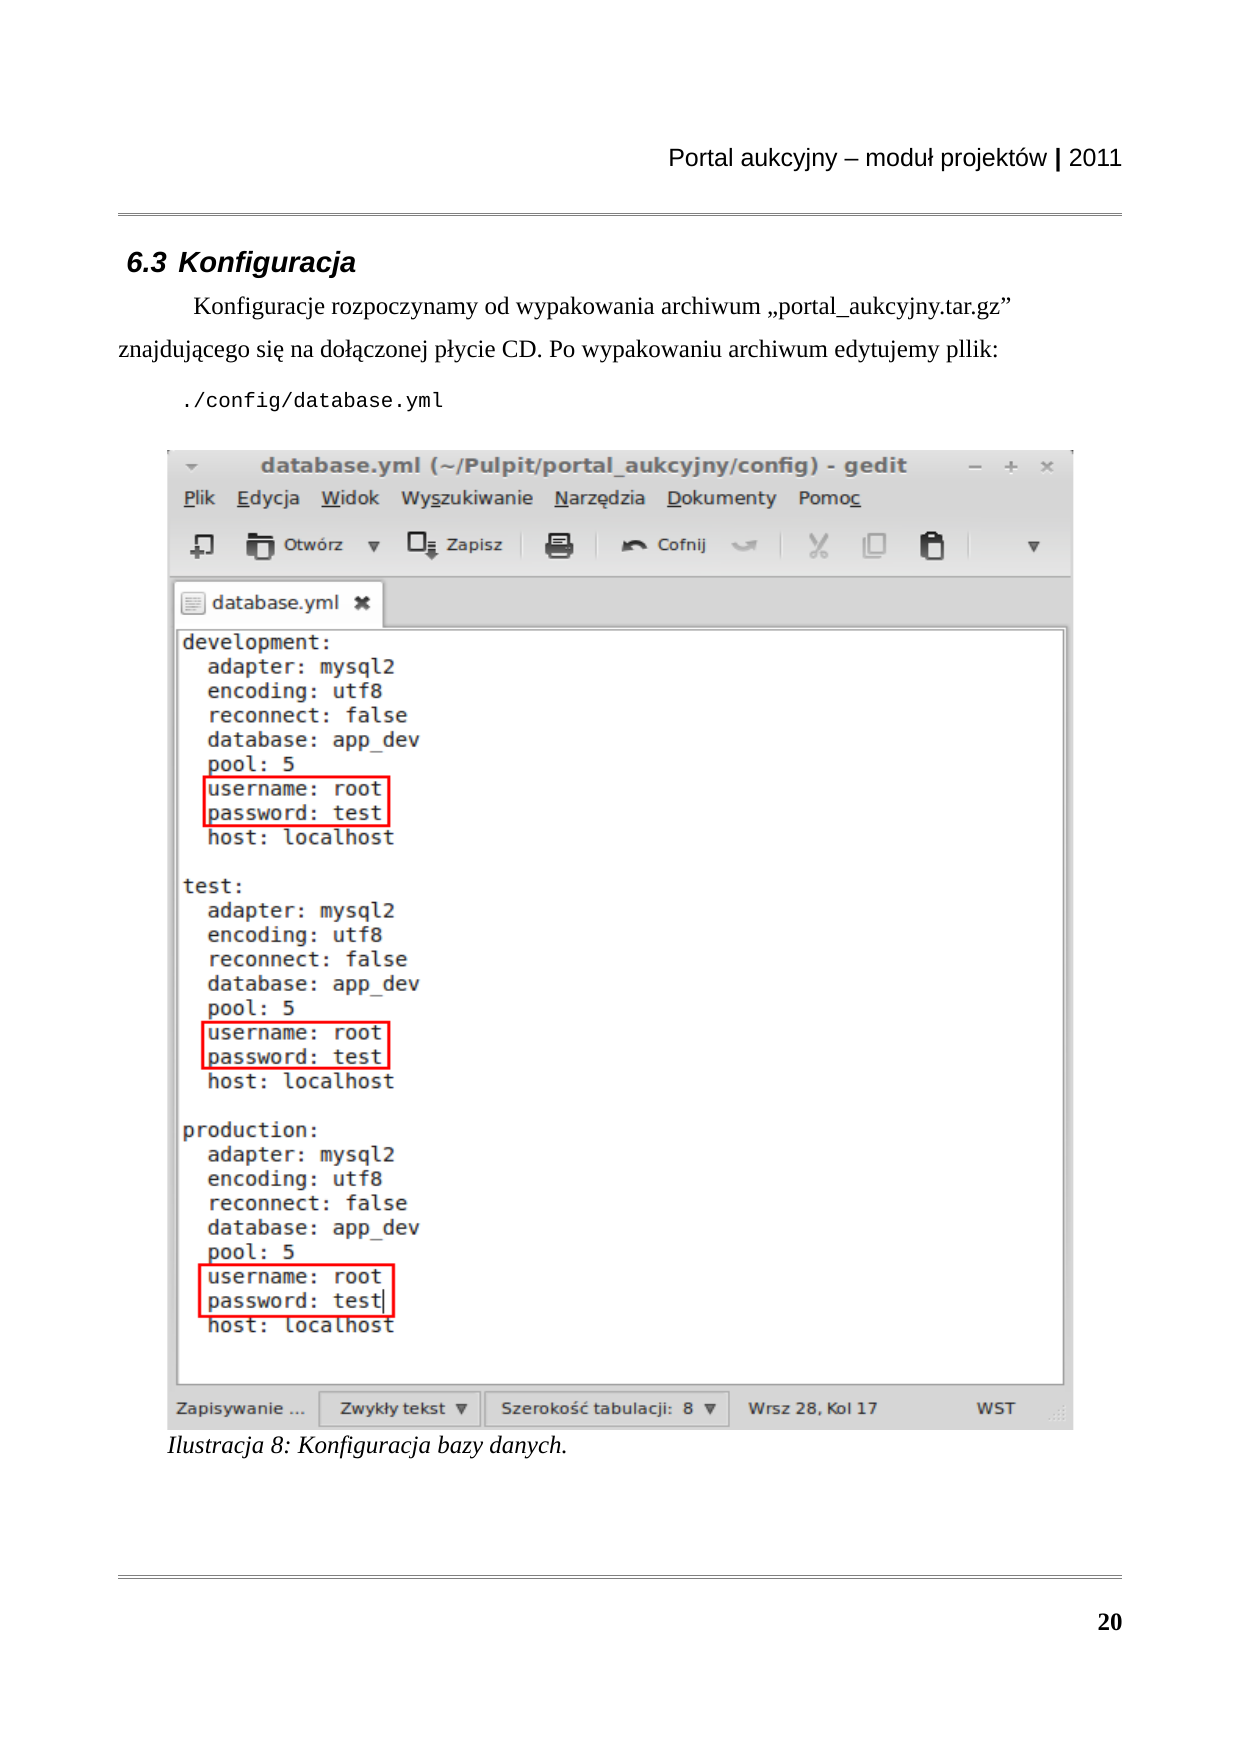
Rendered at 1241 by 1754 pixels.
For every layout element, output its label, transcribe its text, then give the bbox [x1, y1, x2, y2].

text Ilustracja 8: Konfiguracja bazy danych. [167, 1430, 1073, 1459]
text Konfiguracje rozpoczynamy od wypakowania archiwum „portal_aukcyjny.tar.gz” znajdującego się na dołączonej płycie CD. Po wypakowaniu archiwum edytujemy pllik: [118, 291, 1122, 363]
text ./config/database.yml [118, 390, 1122, 413]
picture [167, 450, 1074, 1430]
subtitle Konfiguracja [118, 245, 1122, 278]
